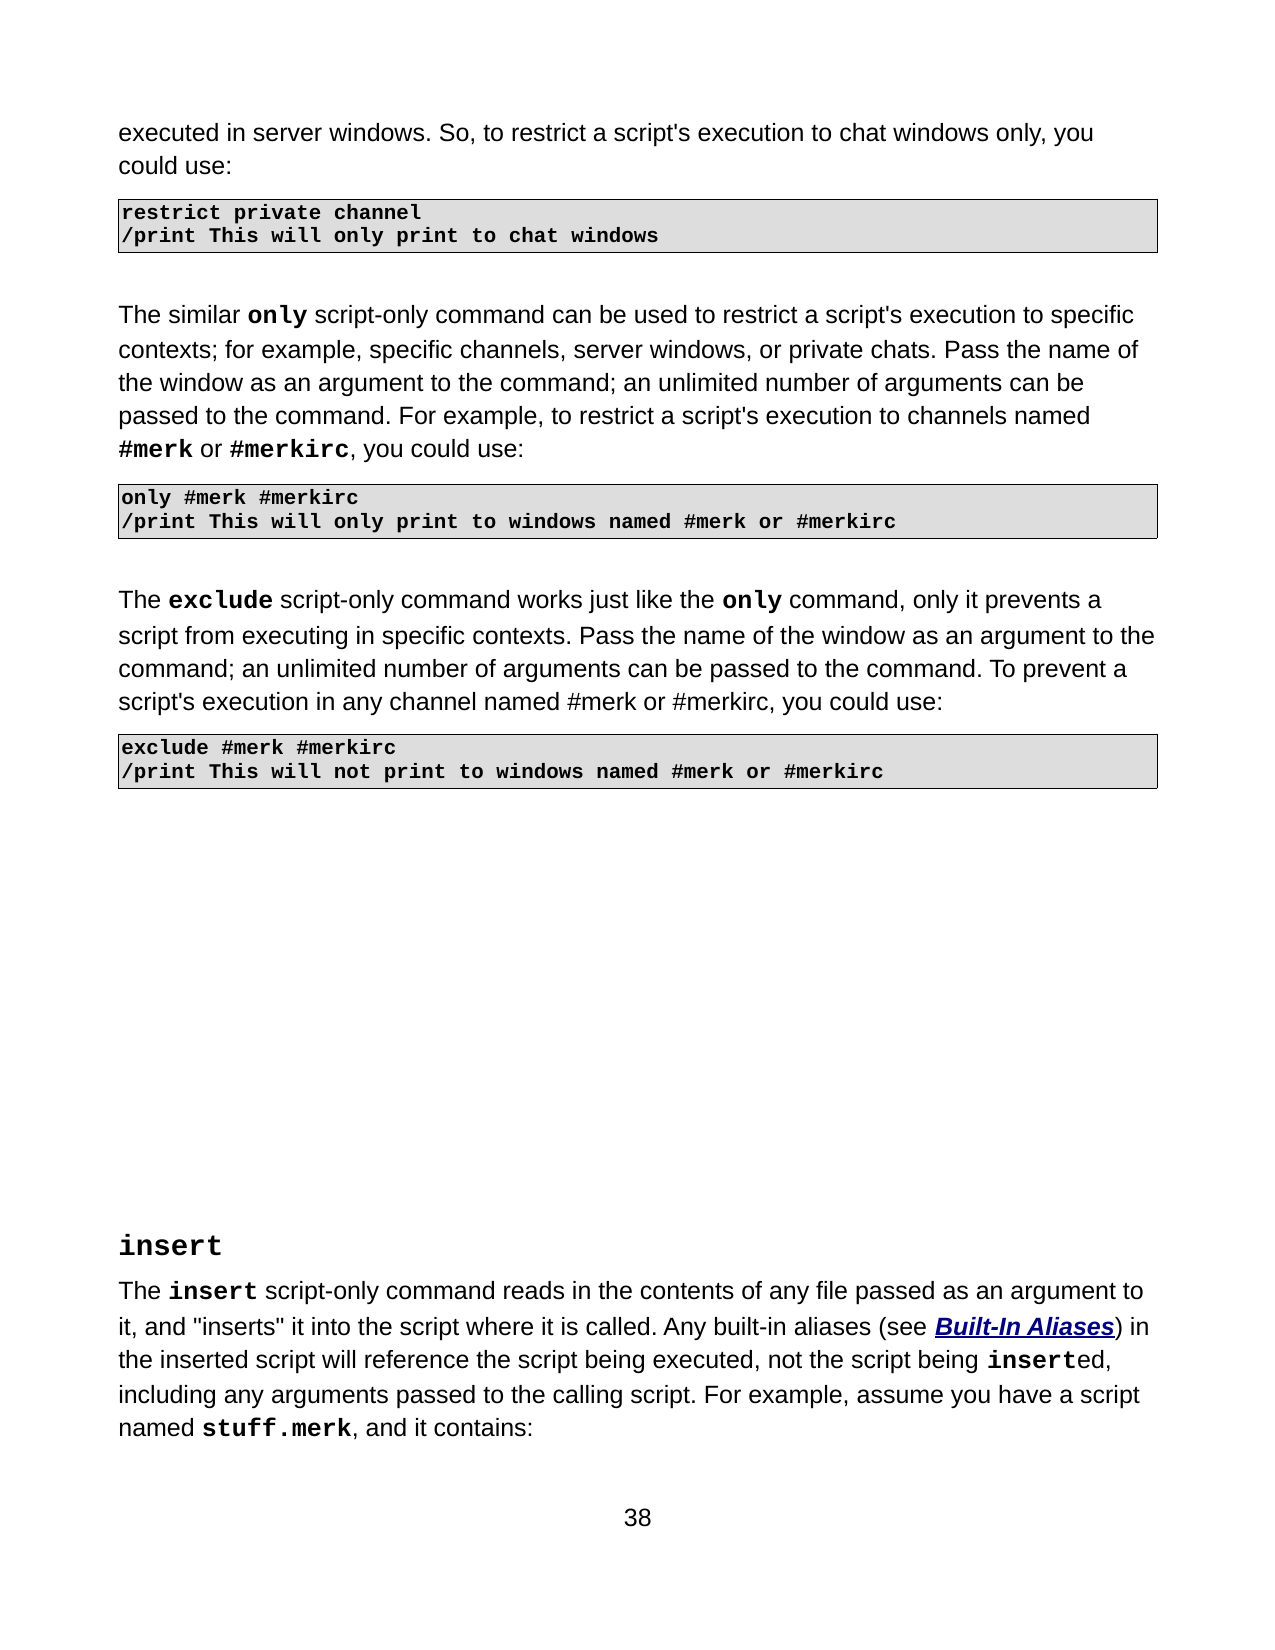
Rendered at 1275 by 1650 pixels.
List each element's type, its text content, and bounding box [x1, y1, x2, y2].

table_header exclude #merk #merkirc /print This will not print to windows named #merk or #merkirc [119, 735, 1157, 788]
text The similar only script-only command can be used to restrict a script's execution to specific contexts; for example, specific channels, server windows, or private chats. Pass the name of the window as an argument to the command; an unlimited number of arguments can be passed to the command. For example, to restrict a script's execution to channels named #merk or #merkirc, you could use: [118, 300, 1157, 465]
table_header restrict private channel /print This will only print to chat windows [119, 200, 1157, 252]
text The exclude script-only command works just like the only command, only it prevents a script from executing in specific contexts. Pass the name of the window as an argument to the command; an unlimited number of arguments can be passed to the command. To prevent a script's execution in any channel named #merk or #merkirc, you could use: [118, 585, 1157, 715]
text The insert script-only command reads in the contents of any file passed as an argument to it, and "inserts" it into the script where it is called. Any built-in aliases (see Built-In Aliases) in the inserted script will reference the script being executed, not the script being inserted, including any arguments passed to the calling script. For example, assume you have a script named stuff.merk, and it contains: [118, 1276, 1157, 1444]
table_header only #merk #merkirc /print This will only print to windows named #merk or #merkirc [119, 485, 1157, 538]
text executed in server windows. So, to restrict a script's execution to chat windows only, you could use: [118, 118, 1157, 180]
subtitle insert [118, 1231, 1157, 1264]
